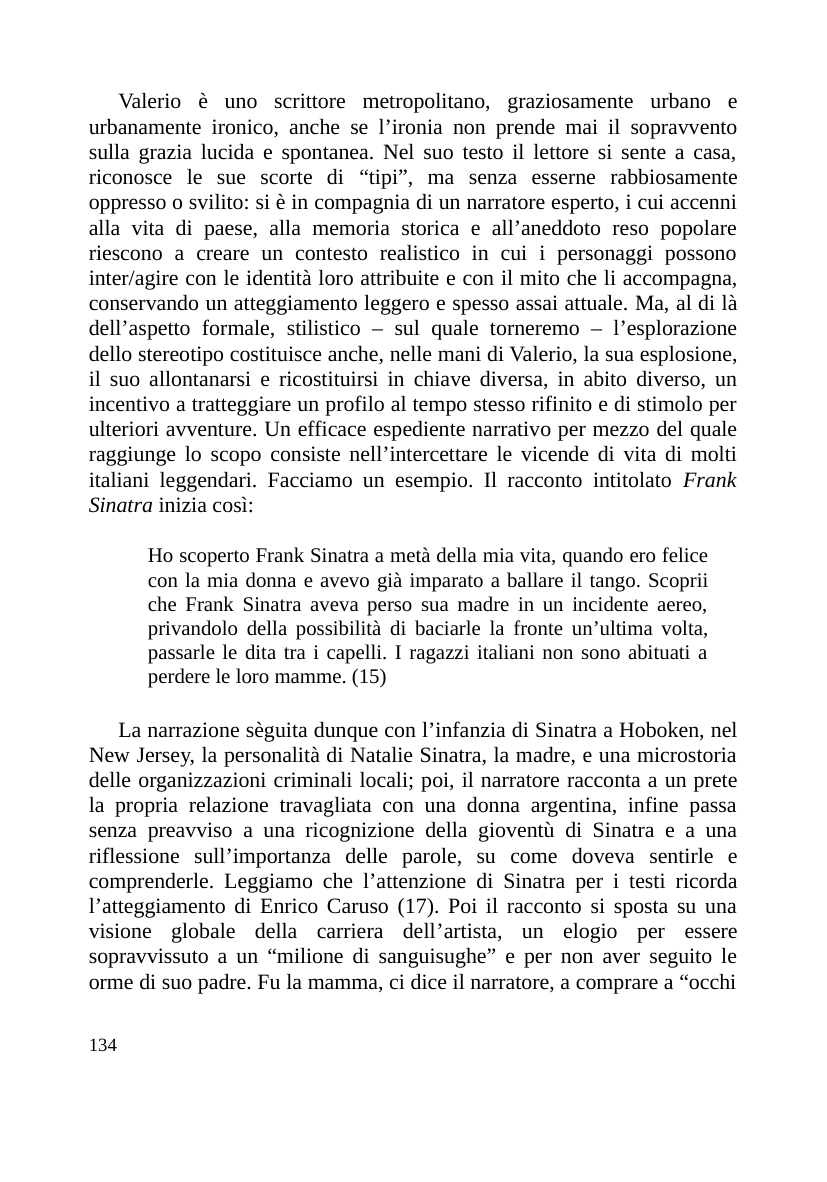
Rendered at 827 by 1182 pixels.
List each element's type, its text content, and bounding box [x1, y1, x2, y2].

text Valerio è uno scrittore metropolitano, graziosamente urbano e urbanamente ironico, anche se l’ironia non prende mai il sopravvento sulla grazia lucida e spontanea. Nel suo testo il lettore si sente a casa, riconosce le sue scorte di “tipi”, ma senza esserne rabbiosamente oppresso o svilito: si è in compagnia di un narratore esperto, i cui accenni alla vita di paese, alla memoria storica e all’aneddoto reso popolare riescono a creare un contesto realistico in cui i personaggi possono inter/agire con le identità loro attribuite e con il mito che li accompagna, conservando un atteggiamento leggero e spesso assai attuale. Ma, al di là dell’aspetto formale, stilistico – sul quale torneremo – l’esplorazione dello stereotipo costituisce anche, nelle mani di Valerio, la sua esplosione, il suo allontanarsi e ricostituirsi in chiave diversa, in abito diverso, un incentivo a tratteggiare un profilo al tempo stesso rifinito e di stimolo per ulteriori avventure. Un efficace espediente narrativo per mezzo del quale raggiunge lo scopo consiste nell’intercettare le vicende di vita di molti italiani leggendari. Facciamo un esempio. Il racconto intitolato Frank Sinatra inizia così: [88, 88, 738, 517]
text La narrazione sèguita dunque con l’infanzia di Sinatra a Hoboken, nel New Jersey, la personalità di Natalie Sinatra, la madre, e una microstoria delle organizzazioni criminali locali; poi, il narratore racconta a un prete la propria relazione travagliata con una donna argentina, infine passa senza preavviso a una ricognizione della gioventù di Sinatra e a una riflessione sull’importanza delle parole, su come doveva sentirle e comprenderle. Leggiamo che l’attenzione di Sinatra per i testi ricorda l’atteggiamento di Enrico Caruso (17). Poi il racconto si sposta su una visione globale della carriera dell’artista, un elogio per essere sopravvissuto a un “milione di sanguisughe” e per non aver seguito le orme di suo padre. Fu la mamma, ci dice il narratore, a comprare a “occhi [88, 717, 738, 994]
text Ho scoperto Frank Sinatra a metà della mia vita, quando ero felice con la mia donna e avevo già imparato a ballare il tango. Scoprii che Frank Sinatra aveva perso sua madre in un incidente aereo, privandolo della possibilità di baciarle la fronte un’ultima volta, passarle le dita tra i capelli. I ragazzi italiani non sono abituati a perdere le loro mamme. (15) [148, 543, 709, 688]
